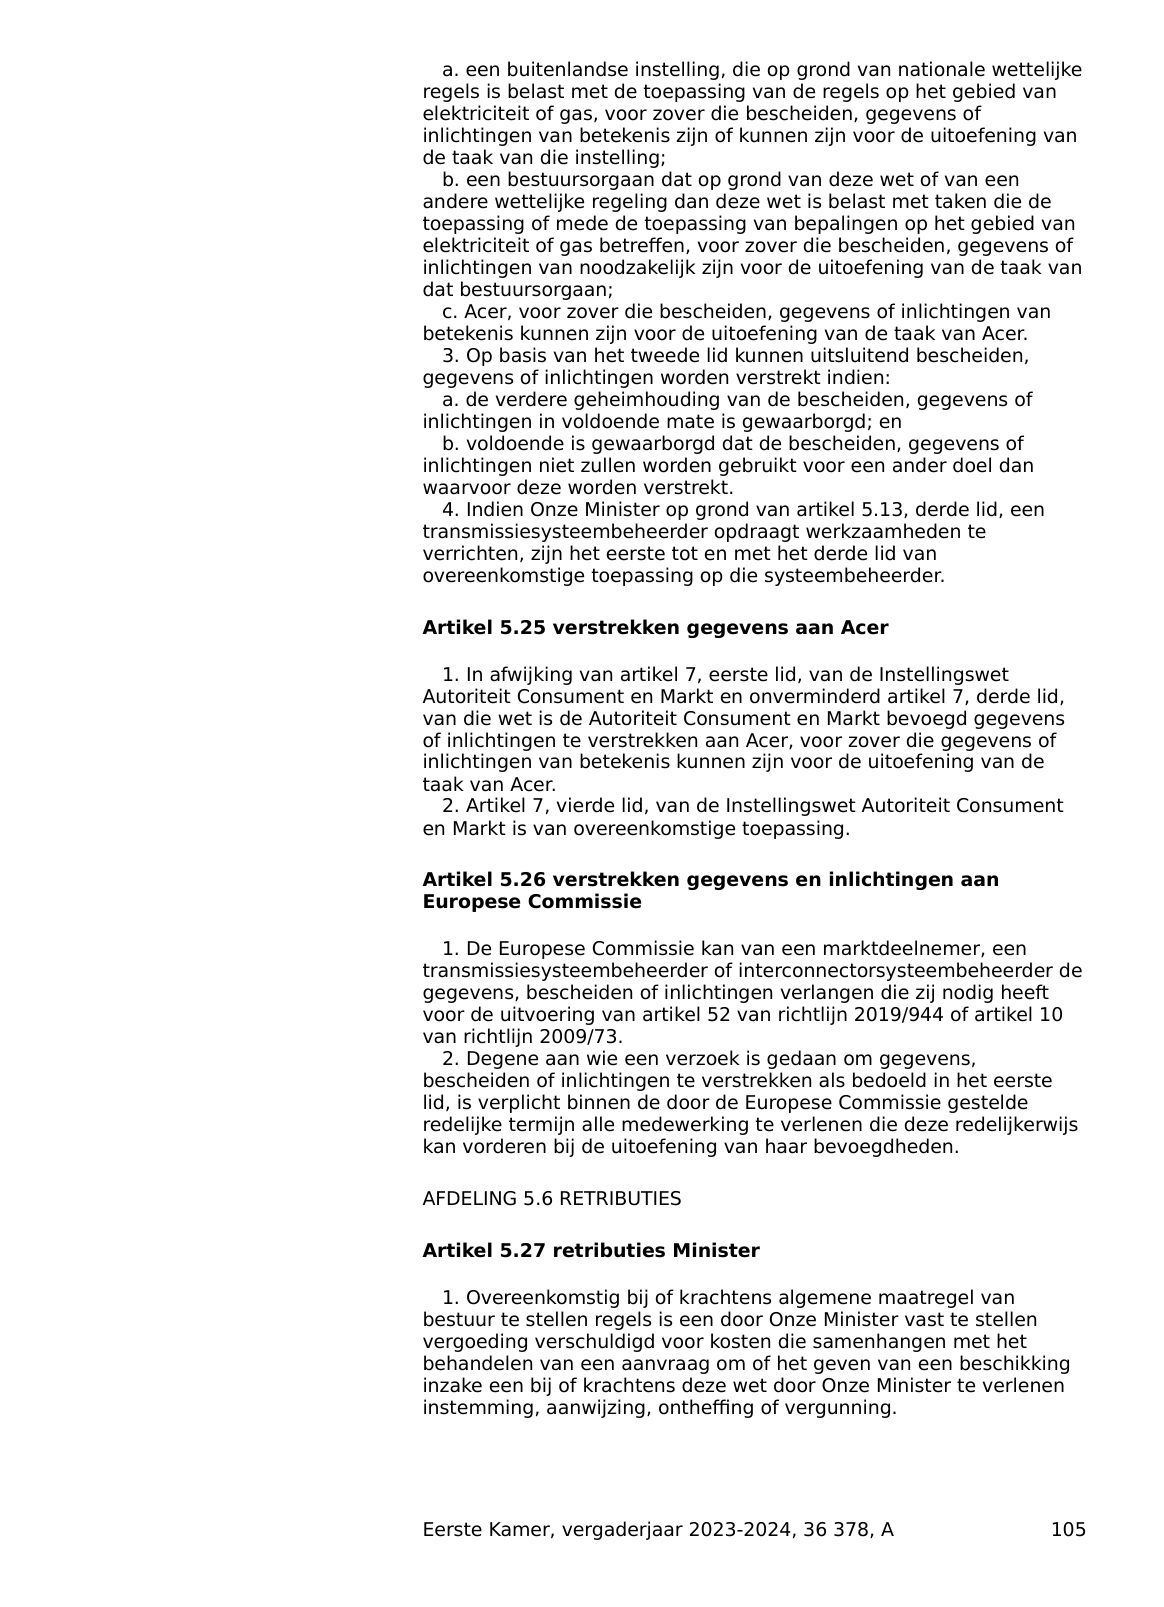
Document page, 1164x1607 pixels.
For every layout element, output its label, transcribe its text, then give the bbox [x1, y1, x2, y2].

subtitle AFDELING 5.6 RETRIBUTIES [422, 1188, 1087, 1210]
text b. voldoende is gewaarborgd dat de bescheiden, gegevens of inlichtingen niet zullen worden gebruikt voor een ander doel dan waarvoor deze worden verstrekt. [422, 433, 1087, 499]
text 1. Overeenkomstig bij of krachtens algemene maatregel van bestuur te stellen regels is een door Onze Minister vast te stellen vergoeding verschuldigd voor kosten die samenhangen met het behandelen van een aanvraag om of het geven van een beschikking inzake een bij of krachtens deze wet door Onze Minister te verlenen instemming, aanwijzing, ontheffing of vergunning. [422, 1287, 1087, 1419]
text 4. Indien Onze Minister op grond van artikel 5.13, derde lid, een transmissiesysteembeheerder opdraagt werkzaamheden te verrichten, zijn het eerste tot en met het derde lid van overeenkomstige toepassing op die systeembeheerder. [422, 499, 1087, 587]
text 2. Artikel 7, vierde lid, van de Instellingswet Autoriteit Consument en Markt is van overeenkomstige toepassing. [422, 795, 1087, 839]
text b. een bestuursorgaan dat op grond van deze wet of van een andere wettelijke regeling dan deze wet is belast met taken die de toepassing of mede de toepassing van bepalingen op het gebied van elektriciteit of gas betreffen, voor zover die bescheiden, gegevens of inlichtingen van noodzakelijk zijn voor de uitoefening van de taak van dat bestuursorgaan; [422, 169, 1087, 301]
text a. de verdere geheimhouding van de bescheiden, gegevens of inlichtingen in voldoende mate is gewaarborgd; en [422, 389, 1087, 433]
text 3. Op basis van het tweede lid kunnen uitsluitend bescheiden, gegevens of inlichtingen worden verstrekt indien: [422, 345, 1087, 389]
text a. een buitenlandse instelling, die op grond van nationale wettelijke regels is belast met de toepassing van de regels op het gebied van elektriciteit of gas, voor zover die bescheiden, gegevens of inlichtingen van betekenis zijn of kunnen zijn voor de uitoefening van de taak van die instelling; [422, 59, 1087, 169]
text 1. De Europese Commissie kan van een marktdeelnemer, een transmissiesysteembeheerder of interconnectorsysteembeheerder de gegevens, bescheiden of inlichtingen verlangen die zij nodig heeft voor de uitvoering van artikel 52 van richtlijn 2019/944 of artikel 10 van richtlijn 2009/73. [422, 938, 1087, 1048]
text 1. In afwijking van artikel 7, eerste lid, van de Instellingswet Autoriteit Consument en Markt en onverminderd artikel 7, derde lid, van die wet is de Autoriteit Consument en Markt bevoegd gegevens of inlichtingen te verstrekken aan Acer, voor zover die gegevens of inlichtingen van betekenis kunnen zijn voor de uitoefening van de taak van Acer. [422, 663, 1087, 795]
text 2. Degene aan wie een verzoek is gedaan om gegevens, bescheiden of inlichtingen te verstrekken als bedoeld in het eerste lid, is verplicht binnen de door de Europese Commissie gestelde redelijke termijn alle medewerking te verlenen die deze redelijkerwijs kan vorderen bij de uitoefening van haar bevoegdheden. [422, 1048, 1087, 1158]
subtitle Artikel 5.25 verstrekken gegevens aan Acer [422, 617, 1087, 638]
text c. Acer, voor zover die bescheiden, gegevens of inlichtingen van betekenis kunnen zijn voor de uitoefening van de taak van Acer. [422, 301, 1087, 345]
subtitle Artikel 5.27 retributies Minister [422, 1240, 1087, 1262]
subtitle Artikel 5.26 verstrekken gegevens en inlichtingen aan Europese Commissie [422, 869, 1087, 913]
